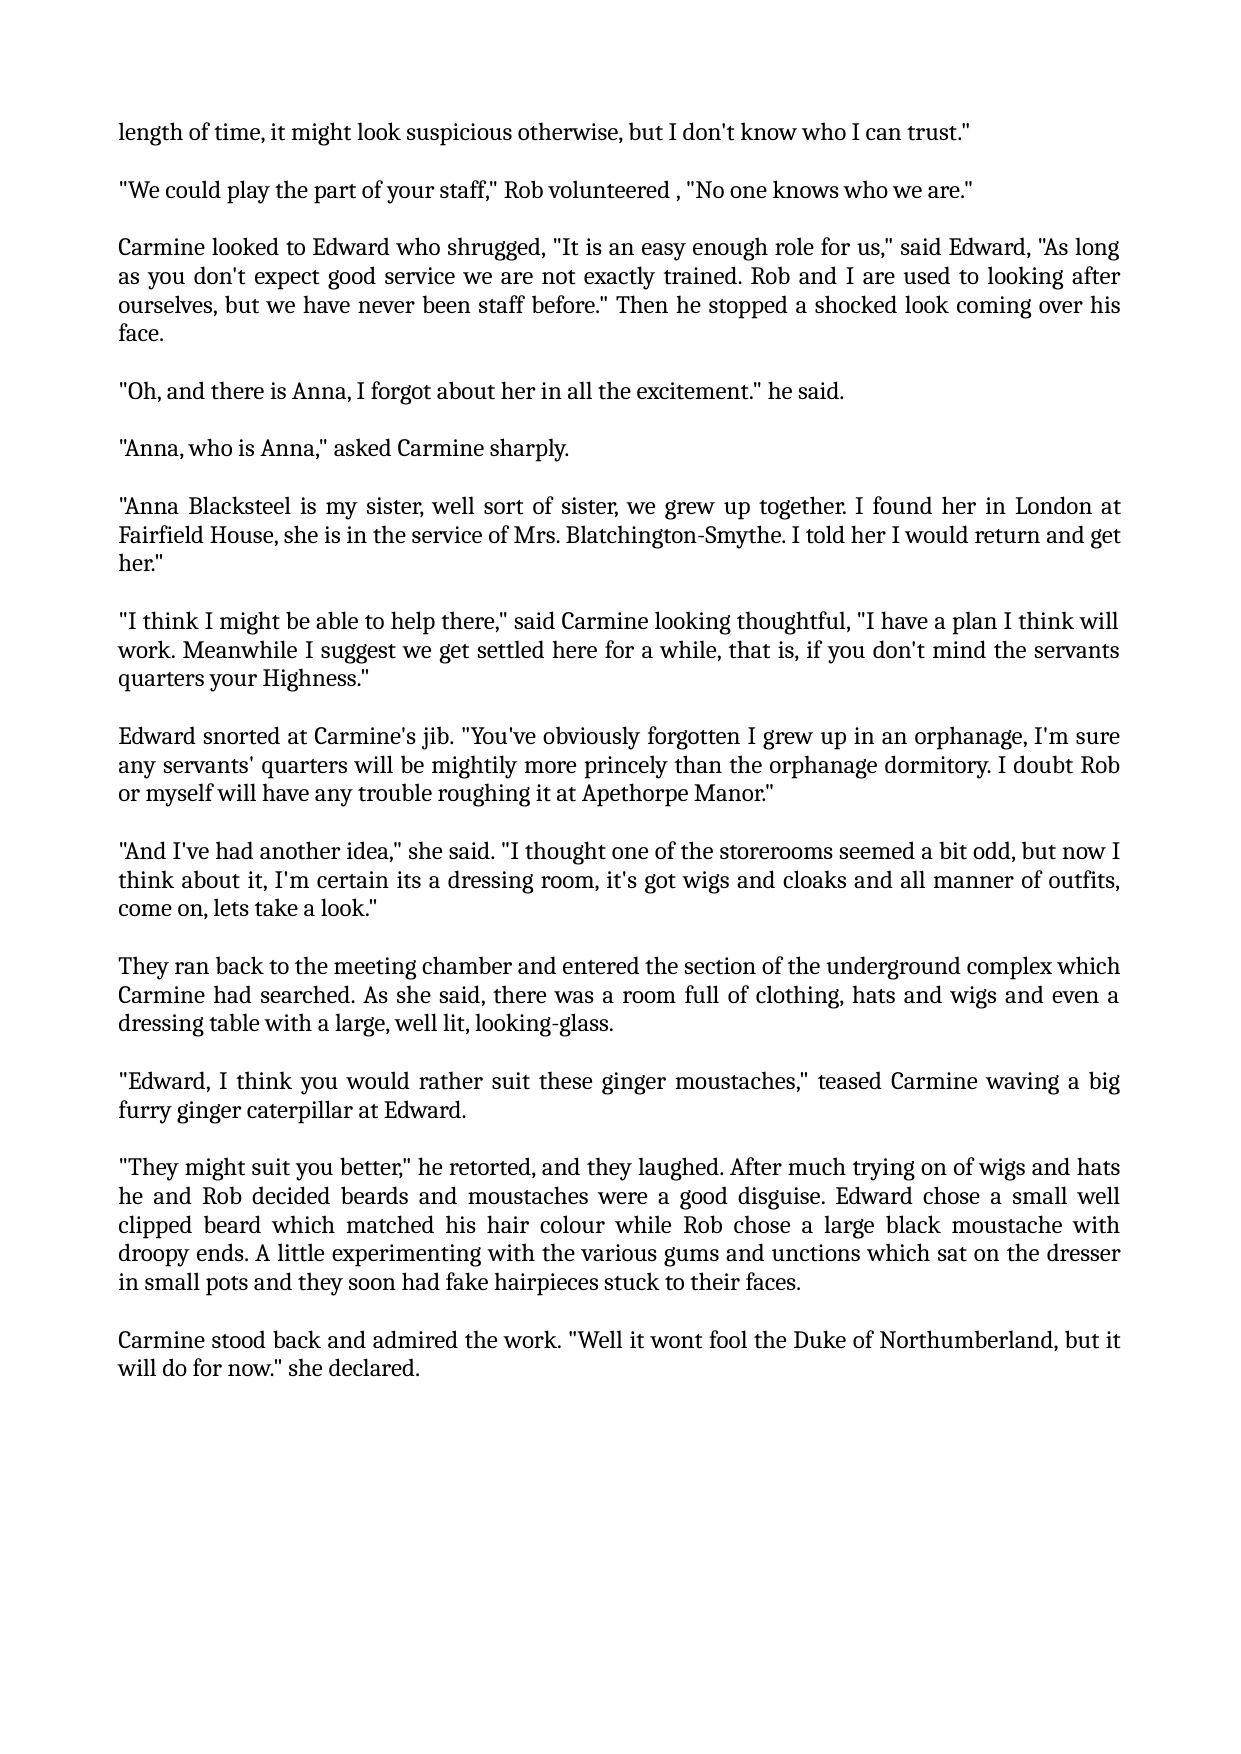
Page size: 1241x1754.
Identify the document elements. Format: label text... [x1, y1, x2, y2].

text "Oh, and there is Anna, I forgot about her in all the excitement." he said. [118, 377, 1122, 406]
text "Anna Blacksteel is my sister, well sort of sister, we grew up together. I found her in London at Fairfield House, she is in the service of Mrs. Blatchington-Smythe. I told her I would return and get her." [118, 492, 1122, 578]
text Carmine looked to Edward who shrugged, "It is an easy enough role for us," said Edward, "As long as you don't expect good service we are not exactly trained. Rob and I are used to looking after ourselves, but we have never been staff before." Then he stopped a shocked look coming over his face. [118, 233, 1122, 348]
text "They might suit you better," he retorted, and they laughed. After much trying on of wigs and hats he and Rob decided beards and moustaches were a good disguise. Edward chose a small well clipped beard which matched his hair colour while Rob chose a large black moustache with droopy ends. A little experimenting with the various gums and unctions which sat on the dresser in small pots and they soon had fake hairpieces stuck to their faces. [118, 1153, 1122, 1297]
text "We could play the part of your staff," Rob volunteered , "No one knows who we are." [118, 176, 1122, 204]
text Edward snorted at Carmine's jib. "You've obviously forgotten I grew up in an orphanage, I'm sure any servants' quarters will be mightily more princely than the orphanage dormitory. I doubt Rob or myself will have any trouble roughing it at Apethorpe Manor." [118, 722, 1122, 808]
text Carmine stood back and admired the work. "Well it wont fool the Duke of Northumberland, but it will do for now." she declared. [118, 1326, 1122, 1383]
text "I think I might be able to help there," said Carmine looking thoughtful, "I have a plan I think will work. Meanwhile I suggest we get settled here for a while, that is, if you don't mind the servants quarters your Highness." [118, 607, 1122, 693]
text They ran back to the meeting chamber and entered the section of the underground complex which Carmine had searched. As she said, there was a room full of clothing, hats and wigs and even a dressing table with a large, well lit, looking-glass. [118, 952, 1122, 1038]
text length of time, it might look suspicious otherwise, but I don't know who I can trust." [118, 118, 1122, 147]
text "Edward, I think you would rather suit these ginger moustaches," teased Carmine waving a big furry ginger caterpillar at Edward. [118, 1067, 1122, 1124]
text "And I've had another idea," she said. "I thought one of the storerooms seemed a bit odd, but now I think about it, I'm certain its a dressing room, it's got wigs and cloaks and all manner of outfits, come on, lets take a look." [118, 837, 1122, 923]
text "Anna, who is Anna," asked Carmine sharply. [118, 434, 1122, 463]
